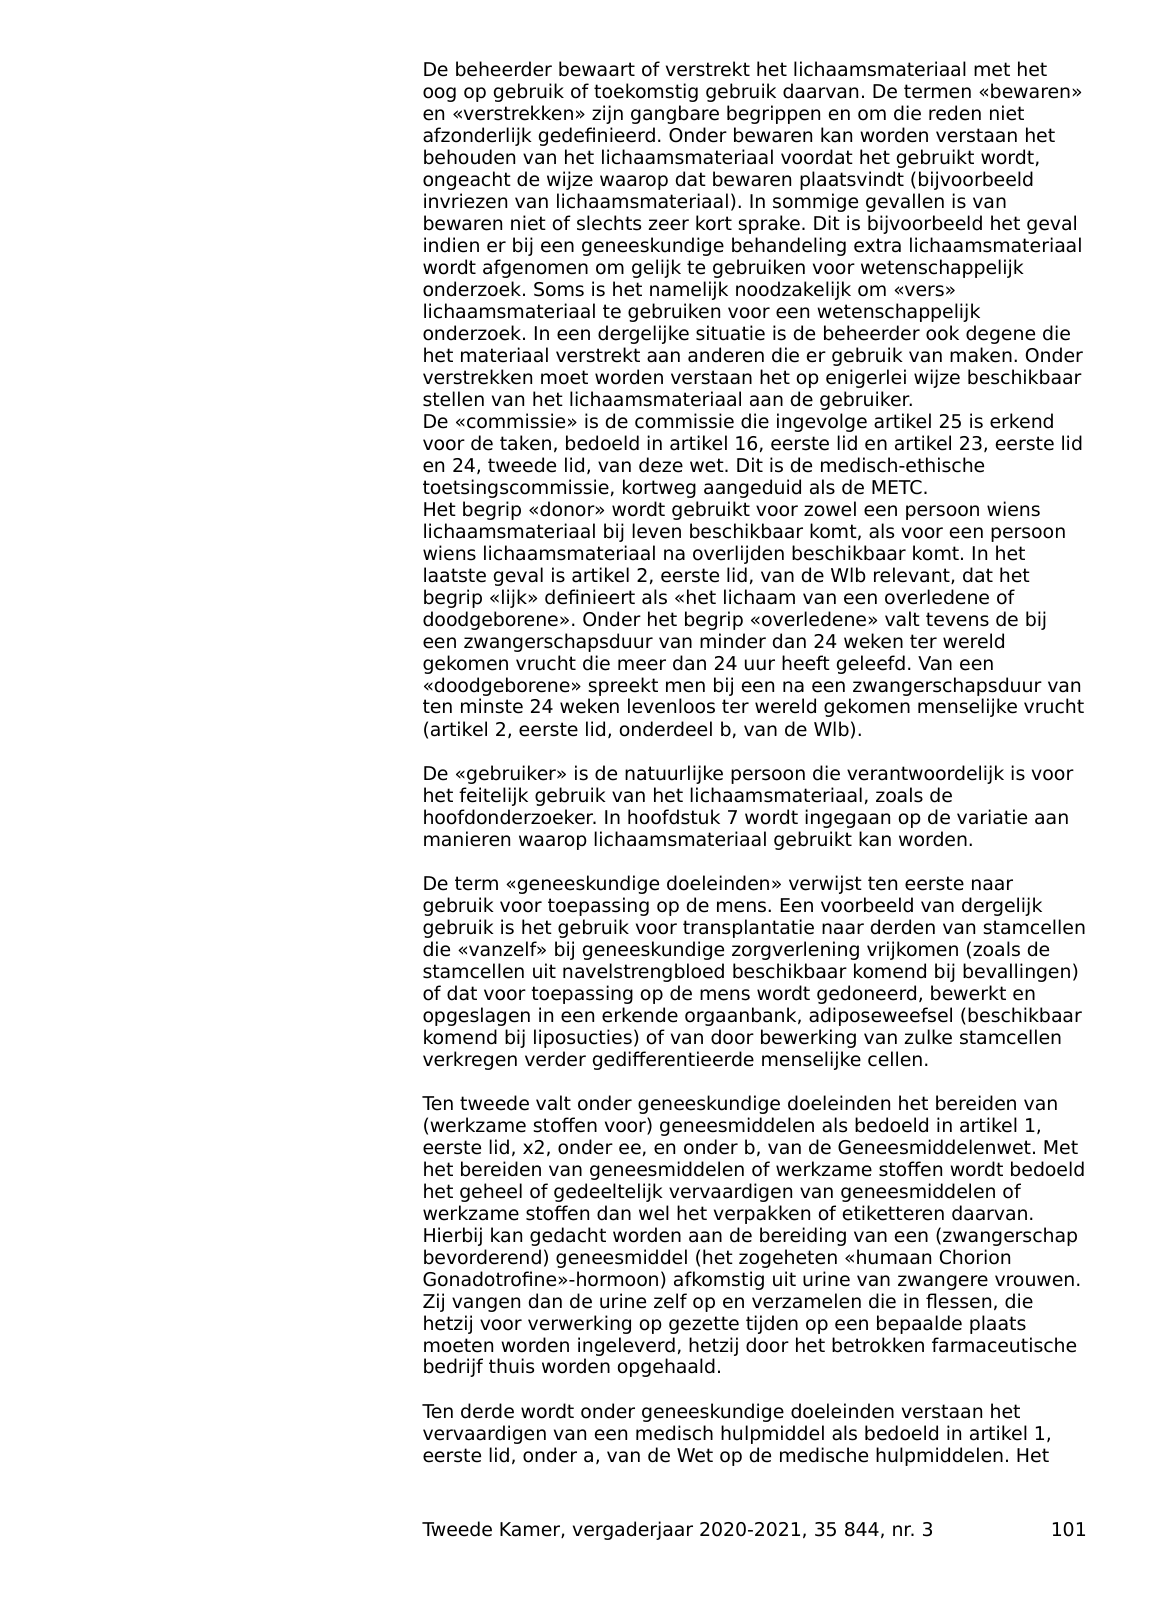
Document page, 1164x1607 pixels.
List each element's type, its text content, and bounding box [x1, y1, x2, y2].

text De «gebruiker» is de natuurlijke persoon die verantwoordelijk is voor het feitelijk gebruik van het lichaamsmateriaal, zoals de hoofdonderzoeker. In hoofdstuk 7 wordt ingegaan op de variatie aan manieren waarop lichaamsmateriaal gebruikt kan worden. [422, 763, 1087, 851]
text De term «geneeskundige doeleinden» verwijst ten eerste naar gebruik voor toepassing op de mens. Een voorbeeld van dergelijk gebruik is het gebruik voor transplantatie naar derden van stamcellen die «vanzelf» bij geneeskundige zorgverlening vrijkomen (zoals de stamcellen uit navelstrengbloed beschikbaar komend bij bevallingen) of dat voor toepassing op de mens wordt gedoneerd, bewerkt en opgeslagen in een erkende orgaanbank, adiposeweefsel (beschikbaar komend bij liposucties) of van door bewerking van zulke stamcellen verkregen verder gedifferentieerde menselijke cellen. [422, 873, 1087, 1071]
text De «commissie» is de commissie die ingevolge artikel 25 is erkend voor de taken, bedoeld in artikel 16, eerste lid en artikel 23, eerste lid en 24, tweede lid, van deze wet. Dit is de medisch-ethische toetsingscommissie, kortweg aangeduid als de METC. [422, 411, 1087, 499]
text Het begrip «donor» wordt gebruikt voor zowel een persoon wiens lichaamsmateriaal bij leven beschikbaar komt, als voor een persoon wiens lichaamsmateriaal na overlijden beschikbaar komt. In het laatste geval is artikel 2, eerste lid, van de Wlb relevant, dat het begrip «lijk» definieert als «het lichaam van een overledene of doodgeborene». Onder het begrip «overledene» valt tevens de bij een zwangerschapsduur van minder dan 24 weken ter wereld gekomen vrucht die meer dan 24 uur heeft geleefd. Van een «doodgeborene» spreekt men bij een na een zwangerschapsduur van ten minste 24 weken levenloos ter wereld gekomen menselijke vrucht (artikel 2, eerste lid, onderdeel b, van de Wlb). [422, 499, 1087, 740]
text De beheerder bewaart of verstrekt het lichaamsmateriaal met het oog op gebruik of toekomstig gebruik daarvan. De termen «bewaren» en «verstrekken» zijn gangbare begrippen en om die reden niet afzonderlijk gedefinieerd. Onder bewaren kan worden verstaan het behouden van het lichaamsmateriaal voordat het gebruikt wordt, ongeacht de wijze waarop dat bewaren plaatsvindt (bijvoorbeeld invriezen van lichaamsmateriaal). In sommige gevallen is van bewaren niet of slechts zeer kort sprake. Dit is bijvoorbeeld het geval indien er bij een geneeskundige behandeling extra lichaamsmateriaal wordt afgenomen om gelijk te gebruiken voor wetenschappelijk onderzoek. Soms is het namelijk noodzakelijk om «vers» lichaamsmateriaal te gebruiken voor een wetenschappelijk onderzoek. In een dergelijke situatie is de beheerder ook degene die het materiaal verstrekt aan anderen die er gebruik van maken. Onder verstrekken moet worden verstaan het op enigerlei wijze beschikbaar stellen van het lichaamsmateriaal aan de gebruiker. [422, 59, 1087, 411]
text Ten tweede valt onder geneeskundige doeleinden het bereiden van (werkzame stoffen voor) geneesmiddelen als bedoeld in artikel 1, eerste lid, x2, onder ee, en onder b, van de Geneesmiddelenwet. Met het bereiden van geneesmiddelen of werkzame stoffen wordt bedoeld het geheel of gedeeltelijk vervaardigen van geneesmiddelen of werkzame stoffen dan wel het verpakken of etiketteren daarvan. Hierbij kan gedacht worden aan de bereiding van een (zwangerschap bevorderend) geneesmiddel (het zogeheten «humaan Chorion Gonadotrofine»-hormoon) afkomstig uit urine van zwangere vrouwen. Zij vangen dan de urine zelf op en verzamelen die in flessen, die hetzij voor verwerking op gezette tijden op een bepaalde plaats moeten worden ingeleverd, hetzij door het betrokken farmaceutische bedrijf thuis worden opgehaald. [422, 1093, 1087, 1378]
text Ten derde wordt onder geneeskundige doeleinden verstaan het vervaardigen van een medisch hulpmiddel als bedoeld in artikel 1, eerste lid, onder a, van de Wet op de medische hulpmiddelen. Het [422, 1401, 1087, 1467]
